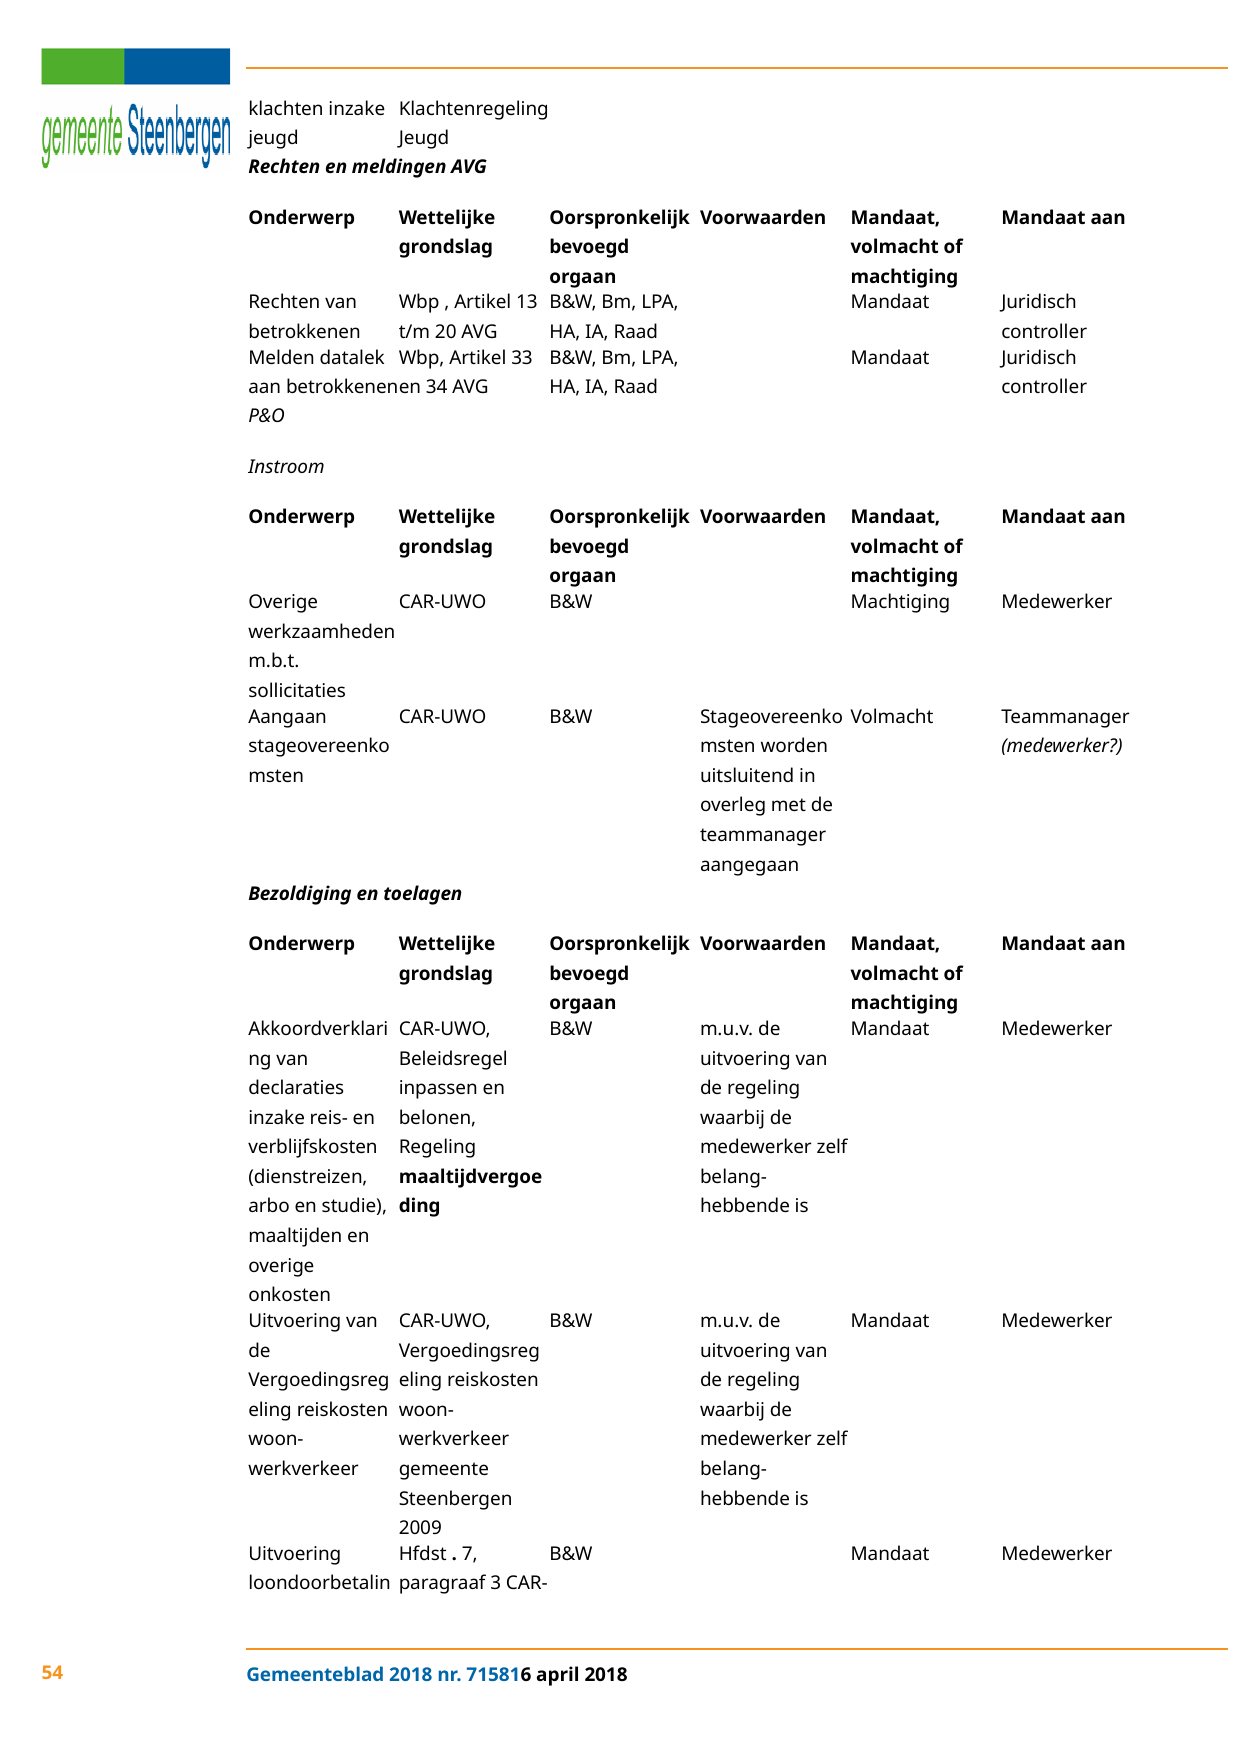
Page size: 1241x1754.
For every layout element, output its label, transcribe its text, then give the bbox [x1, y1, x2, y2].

table_header Mandaat aan [1001, 930, 1152, 1015]
table_cell Teammanager (medewerker?) [1001, 703, 1152, 877]
table_cell [850, 95, 1001, 150]
table_cell Aangaan stageovereenkomsten [248, 703, 398, 877]
table_header Voorwaarden [700, 930, 850, 1015]
text Bezoldiging en toelagen [248, 880, 1152, 906]
table_cell [700, 289, 850, 344]
table_cell Hfdst . 7, paragraaf 3 CAR- [399, 1540, 549, 1595]
text Rechten en meldingen AVG [248, 153, 1152, 179]
table_cell [700, 344, 850, 399]
table_cell B&W [549, 1307, 700, 1540]
table_cell m.u.v. de uitvoering van de regeling waarbij de medewerker zelf belang- hebbende is [700, 1307, 850, 1540]
table_cell Mandaat [850, 1015, 1001, 1307]
table_header Wettelijke grondslag [399, 204, 549, 289]
table_cell m.u.v. de uitvoering van de regeling waarbij de medewerker zelf belang- hebbende is [700, 1015, 850, 1307]
table_cell Mandaat [850, 1307, 1001, 1540]
table_cell B&W [549, 589, 700, 703]
table_cell Uitvoering van de Vergoedingsregeling reiskosten woon- werkverkeer [248, 1307, 398, 1540]
table_header Onderwerp [248, 204, 398, 289]
table_cell CAR-UWO [399, 703, 549, 877]
table_header Oorspronkelijk bevoegd orgaan [549, 504, 700, 588]
table_cell Overige werkzaamheden m.b.t. sollicitaties [248, 589, 398, 703]
table_header Mandaat, volmacht of machtiging [850, 504, 1001, 588]
table_cell B&W, Bm, LPA, HA, IA, Raad [549, 289, 700, 344]
table_cell [700, 95, 850, 150]
table_cell Akkoordverklaring van declaraties inzake reis- en verblijfskosten (dienstreizen, arbo en studie), maaltijden en overige onkosten [248, 1015, 398, 1307]
table_cell Mandaat [850, 1540, 1001, 1595]
table_cell Medewerker [1001, 1015, 1152, 1307]
picture [41, 47, 231, 172]
text Instroom [248, 453, 1152, 479]
table_header Mandaat aan [1001, 204, 1152, 289]
table_header Voorwaarden [700, 504, 850, 588]
table_header Mandaat, volmacht of machtiging [850, 930, 1001, 1015]
table_cell Uitvoering loondoorbetalin [248, 1540, 398, 1595]
table_cell Rechten van betrokkenen [248, 289, 398, 344]
table_cell klachten inzake jeugd [248, 95, 398, 150]
table_header Wettelijke grondslag [399, 930, 549, 1015]
table_cell [700, 589, 850, 703]
table_header Mandaat, volmacht of machtiging [850, 204, 1001, 289]
text P&O [248, 403, 1152, 428]
table_cell Medewerker [1001, 1307, 1152, 1540]
table_cell B&W [549, 703, 700, 877]
table_cell B&W [549, 1015, 700, 1307]
table_cell Wbp , Artikel 13 t/m 20 AVG [399, 289, 549, 344]
table_header Oorspronkelijk bevoegd orgaan [549, 204, 700, 289]
table_cell CAR-UWO, Beleidsregel inpassen en belonen, Regeling maaltijdvergoeding [399, 1015, 549, 1307]
table_cell Machtiging [850, 589, 1001, 703]
table_cell B&W, Bm, LPA, HA, IA, Raad [549, 344, 700, 399]
table_cell Mandaat [850, 344, 1001, 399]
table_cell Medewerker [1001, 589, 1152, 703]
table_cell Juridisch controller [1001, 344, 1152, 399]
table_header Oorspronkelijk bevoegd orgaan [549, 930, 700, 1015]
table_cell B&W [549, 1540, 700, 1595]
table_cell CAR-UWO, Vergoedingsregeling reiskosten woon- werkverkeer gemeente Steenbergen 2009 [399, 1307, 549, 1540]
table_header Wettelijke grondslag [399, 504, 549, 588]
table_cell Wbp, Artikel 33 en 34 AVG [399, 344, 549, 399]
table_cell CAR-UWO [399, 589, 549, 703]
table_cell [1001, 95, 1152, 150]
table_cell Volmacht [850, 703, 1001, 877]
table_header Onderwerp [248, 930, 398, 1015]
table_header Mandaat aan [1001, 504, 1152, 588]
table_cell Medewerker [1001, 1540, 1152, 1595]
table_cell Melden datalek aan betrokkenen [248, 344, 398, 399]
table_header Onderwerp [248, 504, 398, 588]
table_cell [549, 95, 700, 150]
table_cell Klachtenregeling Jeugd [399, 95, 549, 150]
table_cell Stageovereenkomsten worden uitsluitend in overleg met de teammanager aangegaan [700, 703, 850, 877]
table_header Voorwaarden [700, 204, 850, 289]
table_cell Mandaat [850, 289, 1001, 344]
table_cell Juridisch controller [1001, 289, 1152, 344]
table_cell [700, 1540, 850, 1595]
